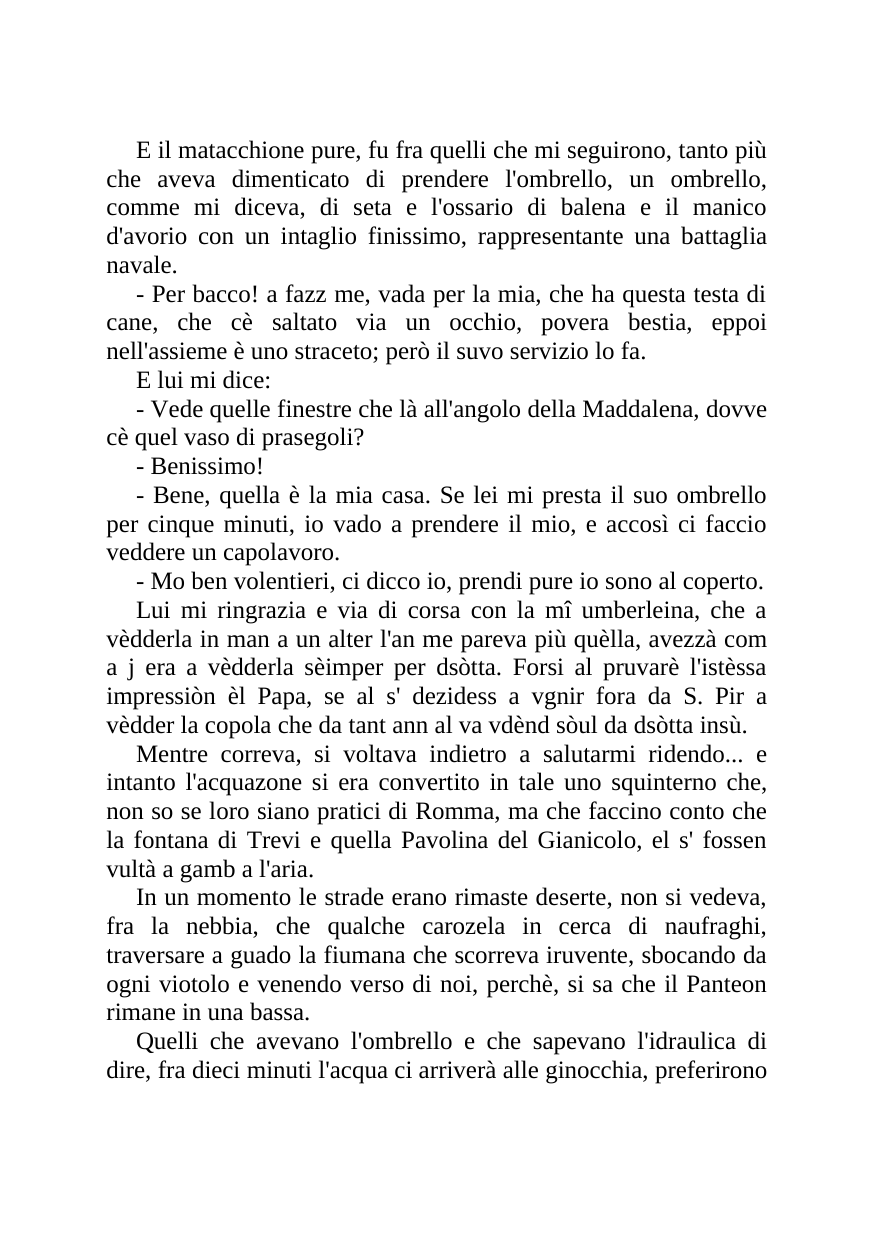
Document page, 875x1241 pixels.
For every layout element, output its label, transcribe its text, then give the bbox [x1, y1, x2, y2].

text - Vede quelle finestre che là all'angolo della Maddalena, dovve cè quel vaso di prasegoli? [106, 394, 768, 451]
text Mentre correva, si voltava indietro a salutarmi ridendo... e intanto l'acquazone si era convertito in tale uno squinterno che, non so se loro siano pratici di Romma, ma che faccino conto che la fontana di Trevi e quella Pavolina del Gianicolo, el s' fossen vultà a gamb a l'aria. [106, 739, 768, 882]
text Lui mi ringrazia e via di corsa con la mî umberleina, che a vèdderla in man a un alter l'an me pareva più quèlla, avezzà com a j era a vèdderla sèimper per dsòtta. Forsi al pruvarè l'istèssa impressiòn èl Papa, se al s' dezidess a vgnir fora da S. Pir a vèdder la copola che da tant ann al va vdènd sòul da dsòtta insù. [106, 595, 768, 739]
text Quelli che avevano l'ombrello e che sapevano l'idraulica di dire, fra dieci minuti l'acqua ci arriverà alle ginocchia, preferirono [106, 1026, 768, 1084]
text - Benissimo! [106, 451, 768, 480]
text - Bene, quella è la mia casa. Se lei mi presta il suo ombrello per cinque minuti, io vado a prendere il mio, e accosì ci faccio veddere un capolavoro. [106, 480, 768, 566]
text E il matacchione pure, fu fra quelli che mi seguirono, tanto più che aveva dimenticato di prendere l'ombrello, un ombrello, comme mi diceva, di seta e l'ossario di balena e il manico d'avorio con un intaglio finissimo, rappresentante una battaglia navale. [106, 135, 768, 279]
text In un momento le strade erano rimaste deserte, non si vedeva, fra la nebbia, che qualche carozela in cerca di naufraghi, traversare a guado la fiumana che scorreva iruvente, sbocando da ogni viotolo e venendo verso di noi, perchè, si sa che il Panteon rimane in una bassa. [106, 882, 768, 1026]
text - Mo ben volentieri, ci dicco io, prendi pure io sono al coperto. [106, 566, 768, 595]
text - Per bacco! a fazz me, vada per la mia, che ha questa testa di cane, che cè saltato via un occhio, povera bestia, eppoi nell'assieme è uno straceto; però il suvo servizio lo fa. [106, 279, 768, 365]
text E lui mi dice: [106, 365, 768, 394]
